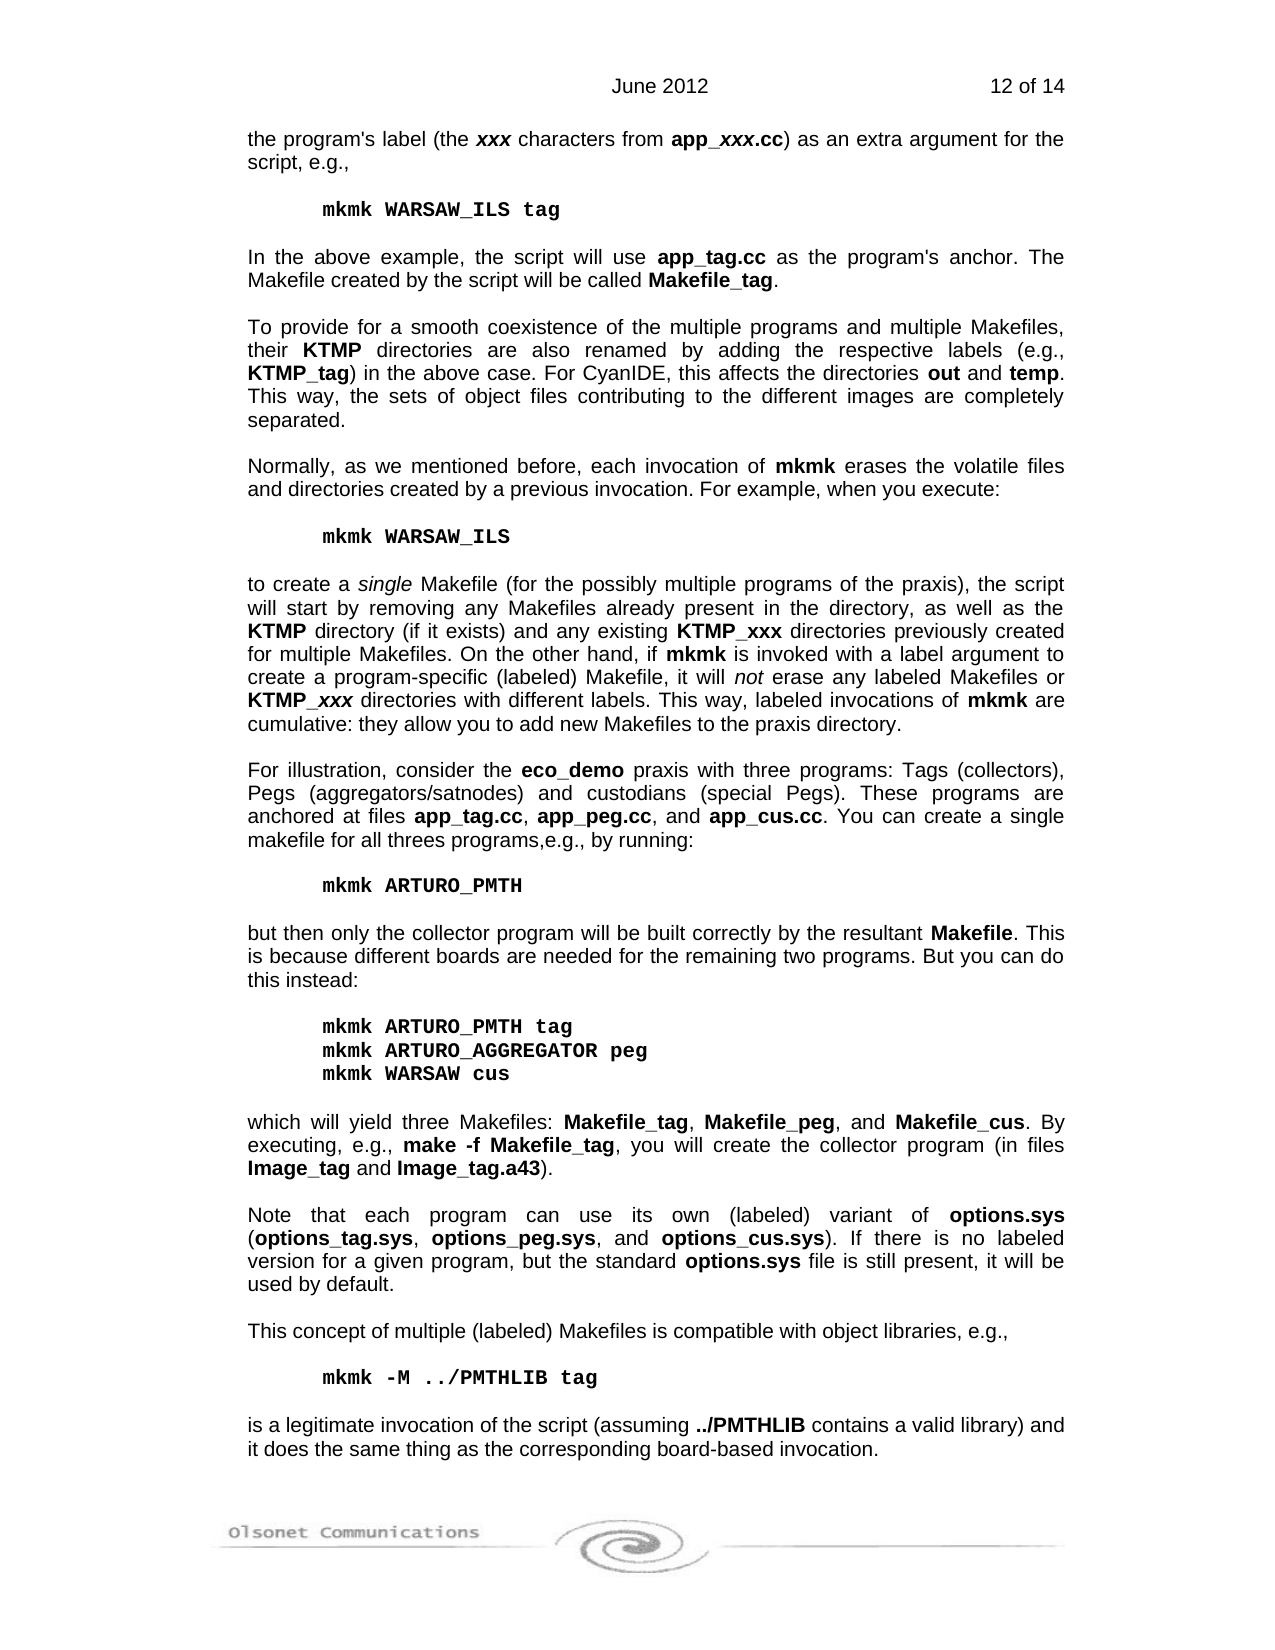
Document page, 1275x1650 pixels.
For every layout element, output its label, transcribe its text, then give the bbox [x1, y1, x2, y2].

text Note that each program can use its own (labeled) variant of options.sys (options_tag.sys, options_peg.sys, and options_cus.sys). If there is no labeled version for a given program, but the standard options.sys file is still present, it will be used by default. [247, 1203, 1065, 1296]
picture [210, 1504, 1065, 1596]
text mkmk -M ../PMTHLIB tag [247, 1366, 1065, 1391]
text but then only the collector program will be built correctly by the resultant Makefile. This is because different boards are needed for the remaining two programs. But you can do this instead: [247, 922, 1065, 991]
text In the above example, the script will use app_tag.cc as the program's anchor. The Makefile created by the script will be called Makefile_tag. [247, 246, 1065, 292]
text Normally, as we mentioned before, each invocation of mkmk erases the volatile files and directories created by a previous invocation. For example, when you execute: [247, 455, 1065, 501]
text is a legitimate invocation of the script (assuming ../PMTHLIB contains a valid library) and it does the same thing as the corresponding board-based invocation. [247, 1414, 1065, 1461]
text This concept of multiple (labeled) Makefiles is compatible with object libraries, e.g., [247, 1319, 1065, 1342]
text mkmk ARTURO_PMTH [247, 875, 1065, 898]
text To provide for a smooth coexistence of the multiple programs and multiple Makefiles, their KTMP directories are also renamed by adding the respective labels (e.g., KTMP_tag) in the above case. For CyanIDE, this affects the directories out and temp. This way, the sets of object files contributing to the different images are completely separated. [247, 315, 1065, 432]
text mkmk WARSAW_ILS tag [247, 197, 1065, 222]
text mkmk WARSAW cus [247, 1063, 1065, 1087]
text For illustration, consider the eco_demo praxis with three programs: Tags (collectors), Pegs (aggregators/satnodes) and custodians (special Pegs). These programs are anchored at files app_tag.cc, app_peg.cc, and app_cus.cc. You can create a single makefile for all threes programs,e.g., by running: [247, 759, 1065, 852]
text which will yield three Makefiles: Makefile_tag, Makefile_peg, and Makefile_cus. By executing, e.g., make -f Makefile_tag, you will create the collector program (in files Image_tag and Image_tag.a43). [247, 1110, 1065, 1180]
text mkmk WARSAW_ILS [247, 524, 1065, 549]
text mkmk ARTURO_AGGREGATOR peg [247, 1040, 1065, 1063]
text to create a single Makefile (for the possibly multiple programs of the praxis), the script will start by removing any Makefiles already present in the directory, as well as the KTMP directory (if it exists) and any existing KTMP_xxx directories previously created for multiple Makefiles. On the other hand, if mkmk is invoked with a label argument to create a program-specific (labeled) Makefile, it will not erase any labeled Makefiles or KTMP_xxx directories with different labels. This way, labeled invocations of mkmk are cumulative: they allow you to add new Makefiles to the praxis directory. [247, 573, 1065, 735]
text the program's label (the xxx characters from app_xxx.cc) as an extra argument for the script, e.g., [247, 128, 1065, 174]
text mkmk ARTURO_PMTH tag [247, 1014, 1065, 1040]
